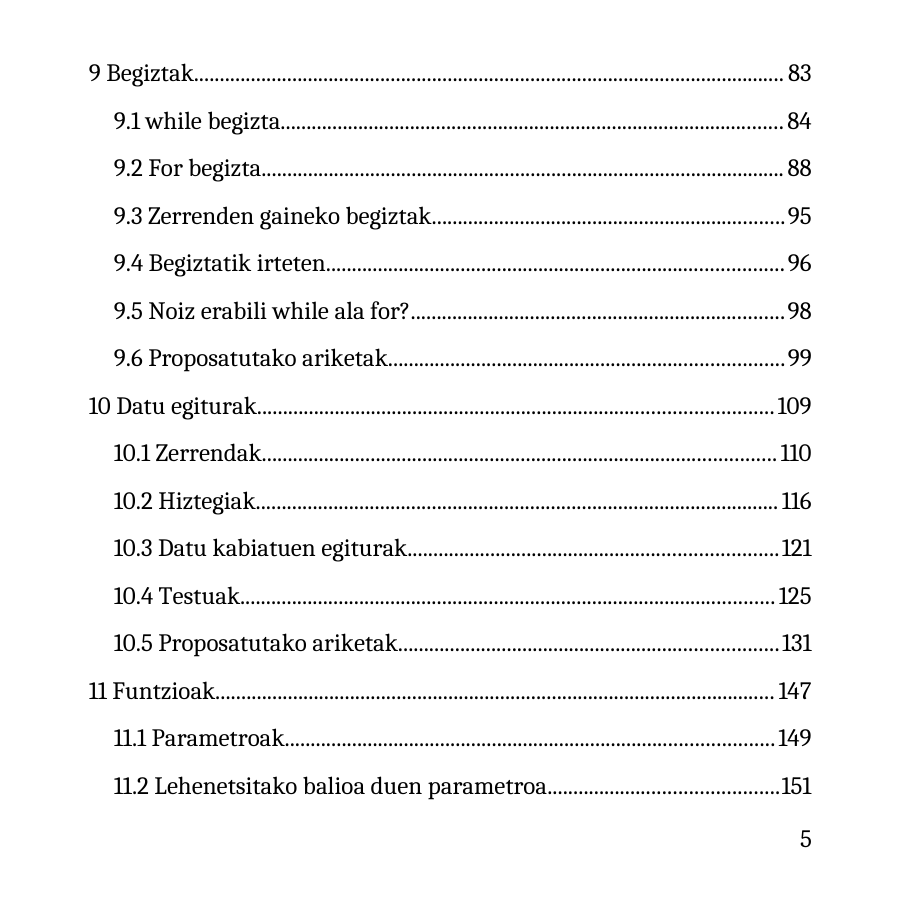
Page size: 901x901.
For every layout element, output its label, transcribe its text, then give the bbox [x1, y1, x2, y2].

text 9.5 Noiz erabili while ala for? 98 [114, 297, 811, 325]
text 9.1 while begizta 84 [114, 107, 811, 135]
text 10.5 Proposatutako ariketak 131 [114, 629, 811, 658]
text 9.6 Proposatutako ariketak 99 [114, 344, 811, 373]
text 9.3 Zerrenden gaineko begiztak 95 [114, 202, 811, 230]
text 11.1 Parametroak 149 [114, 724, 811, 753]
text 9.2 For begizta 88 [114, 154, 811, 183]
text 10 Datu egiturak 109 [89, 392, 811, 420]
text 10.1 Zerrendak 110 [114, 439, 811, 468]
text 11.2 Lehenetsitako balioa duen parametroa 151 [114, 772, 811, 800]
text 11 Funtzioak 147 [89, 677, 811, 705]
text 9 Begiztak 83 [89, 59, 811, 88]
text 9.4 Begiztatik irteten 96 [114, 249, 811, 278]
text 10.2 Hiztegiak 116 [114, 487, 811, 515]
text 10.3 Datu kabiatuen egiturak 121 [114, 534, 811, 563]
text 10.4 Testuak 125 [114, 582, 811, 610]
